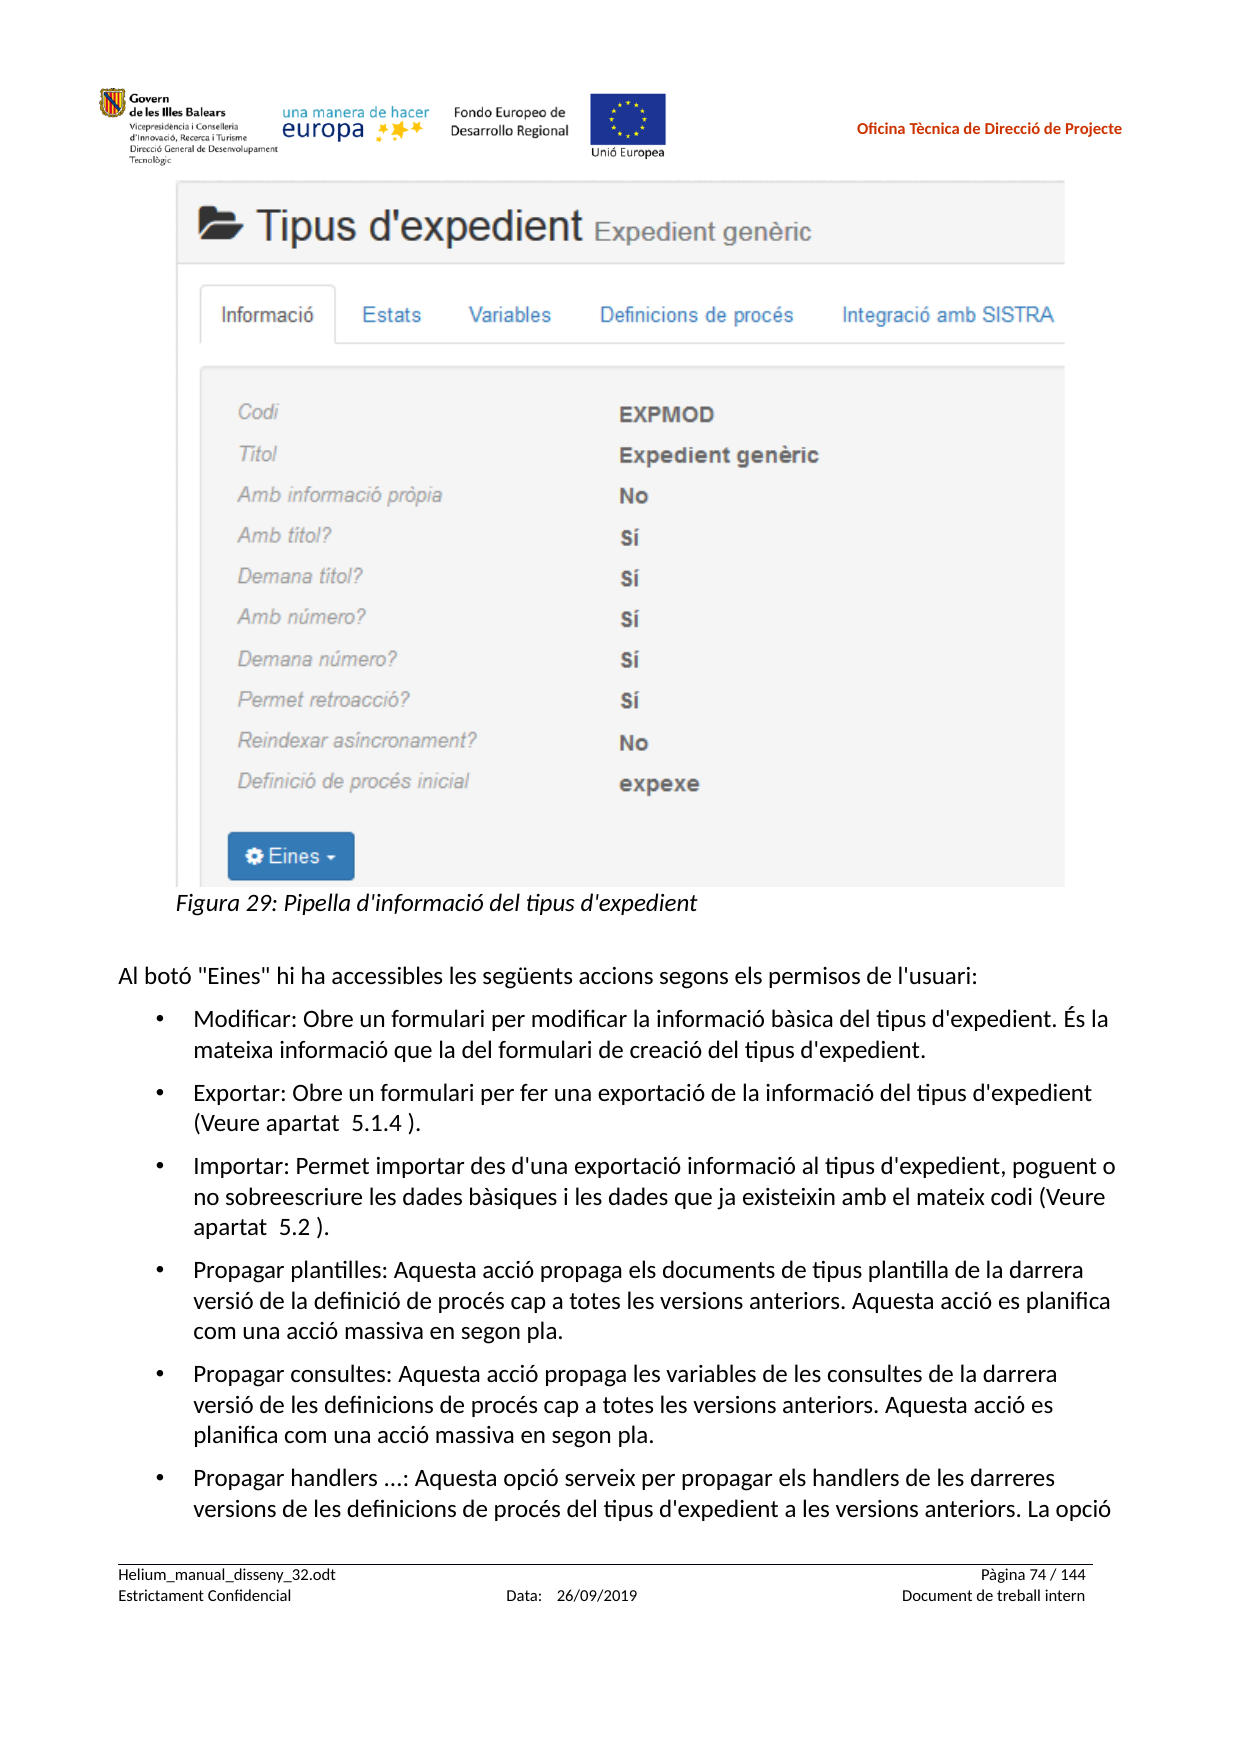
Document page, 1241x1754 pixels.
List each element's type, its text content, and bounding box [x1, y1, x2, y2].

text Al botó "Eines" hi ha accessibles les següents accions segons els permisos de l'usuari: [118, 960, 1122, 991]
text Figura 29: Pipella d'informació del tipus d'expedient [176, 887, 1065, 917]
list Modificar: Obre un formulari per modificar la informació bàsica del tipus d'expedient. És la mateixa informació que la del formulari de creació del tipus d'expedient. [156, 1003, 1122, 1064]
list Propagar handlers ...: Aquesta opció serveix per propagar els handlers de les darreres versions de les definicions de procés del tipus d'expedient a les versions anteriors. La opció [156, 1462, 1122, 1523]
picture [175, 180, 1065, 887]
list Importar: Permet importar des d'una exportació informació al tipus d'expedient, poguent o no sobreescriure les dades bàsiques i les dades que ja existeixin amb el mateix codi (Veure apartat 5.2). [156, 1150, 1122, 1242]
list Propagar plantilles: Aquesta acció propaga els documents de tipus plantilla de la darrera versió de la definició de procés cap a totes les versions anteriors. Aquesta acció es planifica com una acció massiva en segon pla. [156, 1254, 1122, 1346]
list Propagar consultes: Aquesta acció propaga les variables de les consultes de la darrera versió de les definicions de procés cap a totes les versions anteriors. Aquesta acció es planifica com una acció massiva en segon pla. [156, 1358, 1122, 1450]
list Exportar: Obre un formulari per fer una exportació de la informació del tipus d'expedient (Veure apartat 5.1.4). [156, 1077, 1122, 1138]
picture [99, 87, 668, 166]
